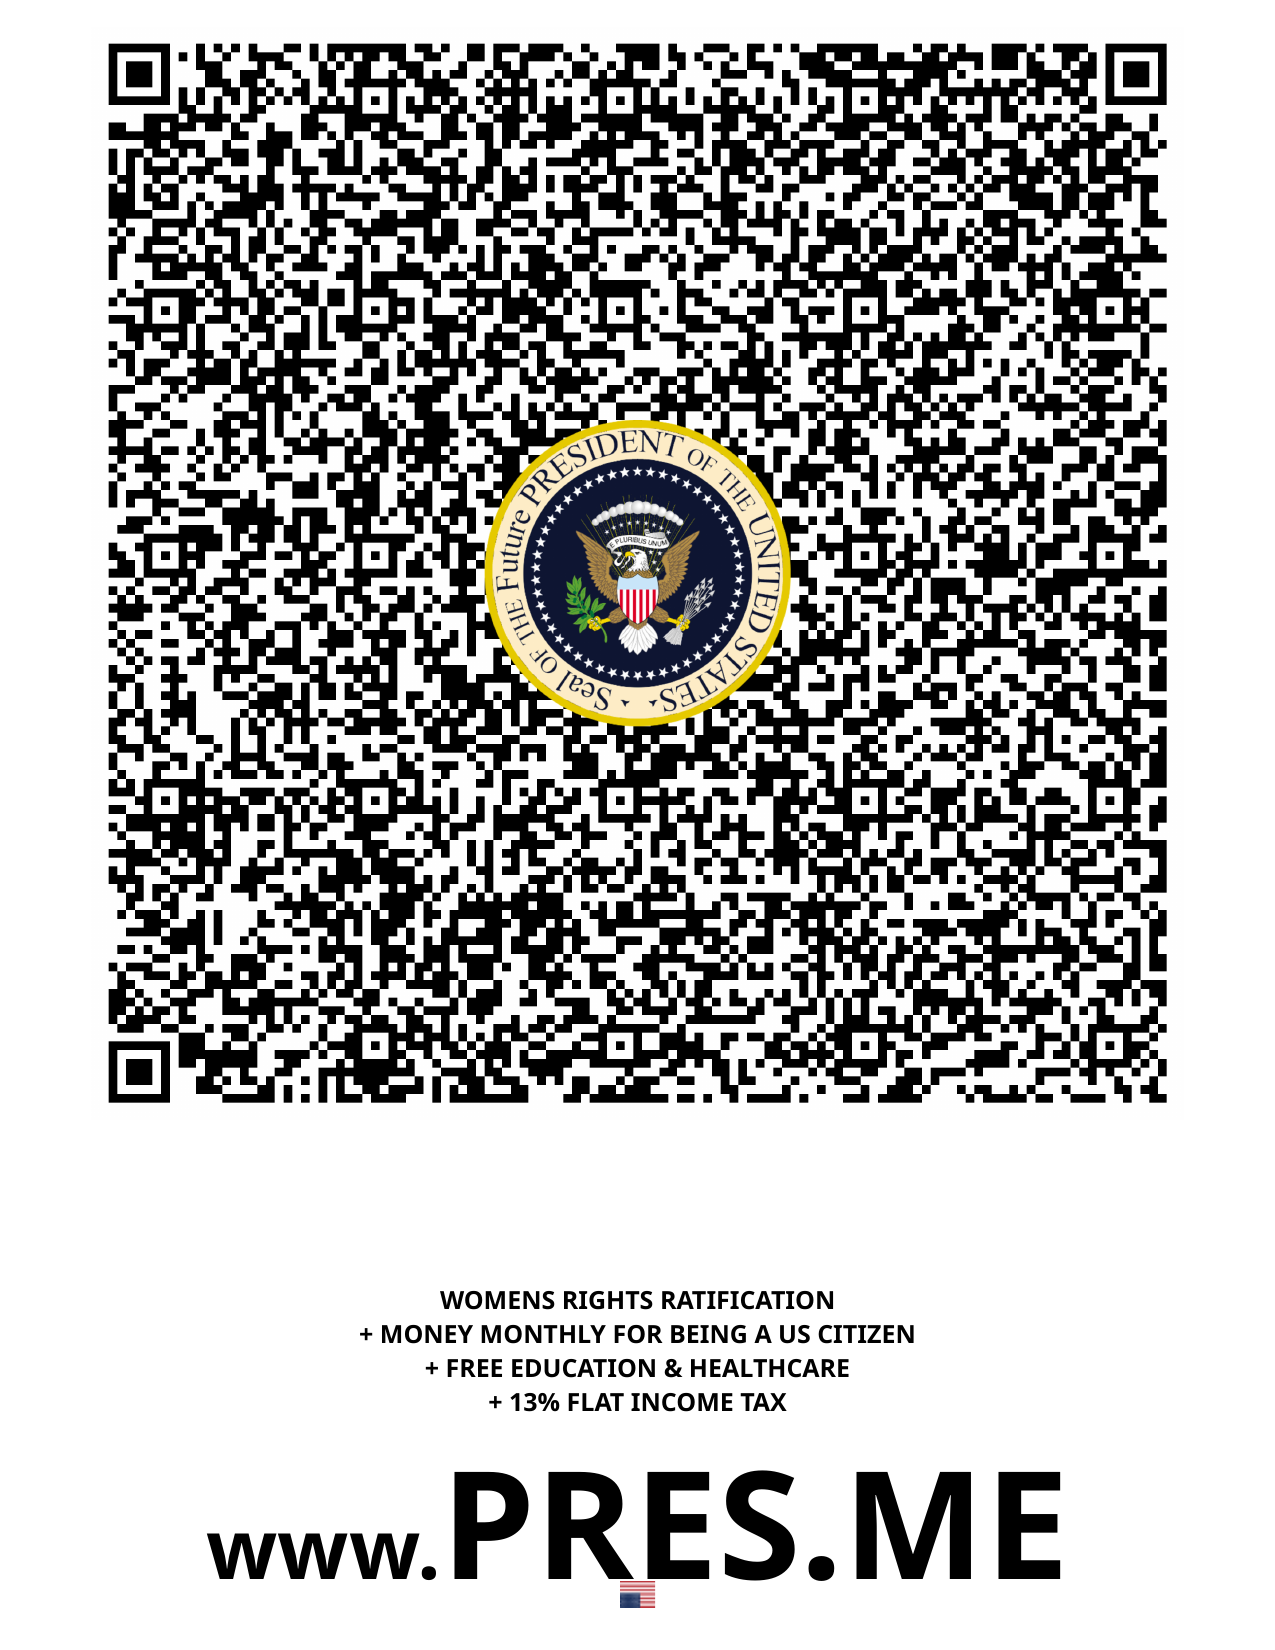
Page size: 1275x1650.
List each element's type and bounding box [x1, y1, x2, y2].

picture [91, 27, 1184, 1120]
picture [620, 1581, 656, 1608]
